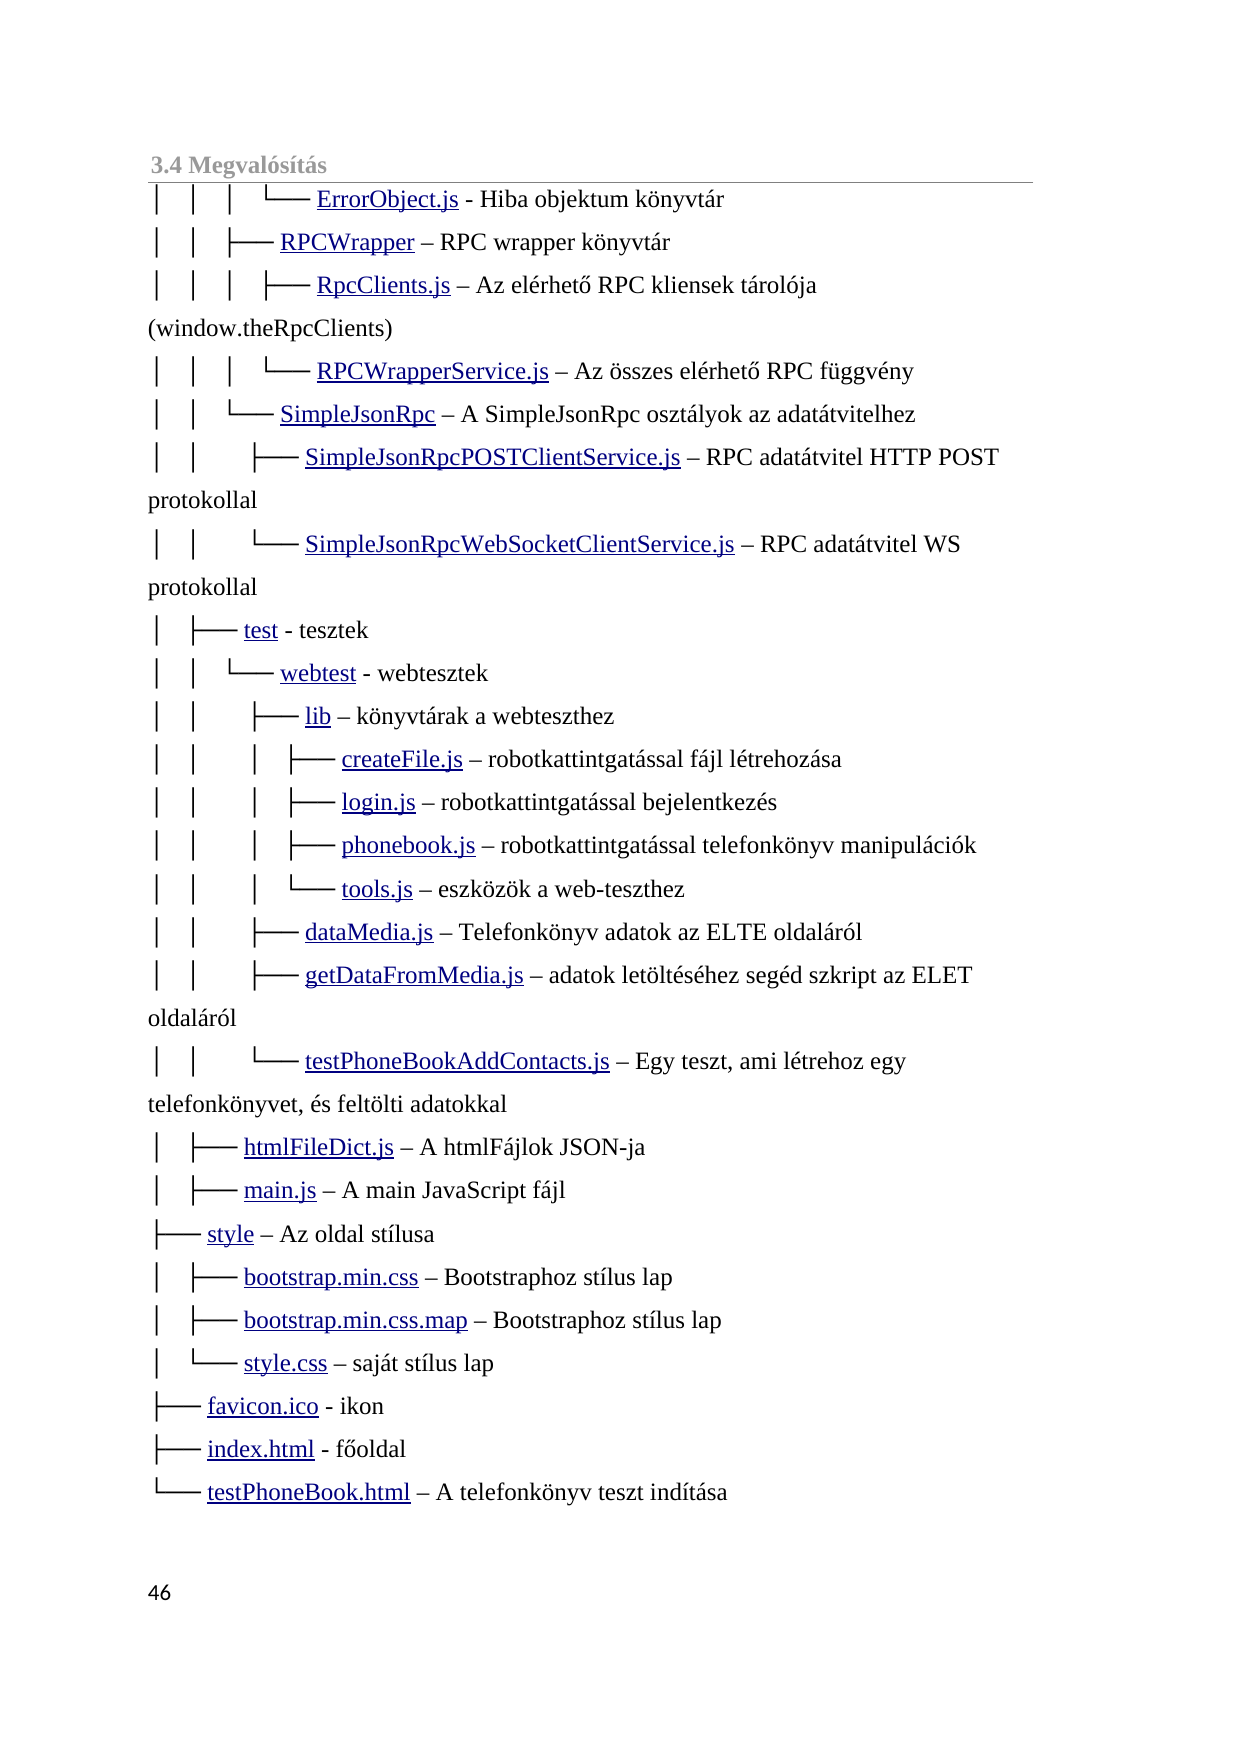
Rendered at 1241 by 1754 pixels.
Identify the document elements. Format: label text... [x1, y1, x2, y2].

text │ │ │ └── ErrorObject.js - Hiba objektum könyvtár │ │ ├── RPCWrapper – RPC wrapper könyvtár │ │ │ ├── RpcClients.js – Az elérhető RPC kliensek tárolója (window.theRpcClients) │ │ │ └── RPCWrapperService.js – Az összes elérhető RPC függvény │ │ └── SimpleJsonRpc – A SimpleJsonRpc osztályok az adatátvitelhez │ │ ├── SimpleJsonRpcPOSTClientService.js – RPC adatátvitel HTTP POST protokollal │ │ └── SimpleJsonRpcWebSocketClientService.js – RPC adatátvitel WS protokollal │ ├── test - tesztek │ │ └── webtest - webtesztek │ │ ├── lib – könyvtárak a webteszthez │ │ │ ├── createFile.js – robotkattintgatással fájl létrehozása │ │ │ ├── login.js – robotkattintgatással bejelentkezés │ │ │ ├── phonebook.js – robotkattintgatással telefonkönyv manipulációk │ │ │ └── tools.js – eszközök a web-teszthez │ │ ├── dataMedia.js – Telefonkönyv adatok az ELTE oldaláról │ │ ├── getDataFromMedia.js – adatok letöltéséhez segéd szkript az ELET oldaláról │ │ └── testPhoneBookAddContacts.js – Egy teszt, ami létrehoz egy telefonkönyvet, és feltölti adatokkal │ ├── htmlFileDict.js – A htmlFájlok JSON-ja │ ├── main.js – A main JavaScript fájl ├── style – Az oldal stílusa │ ├── bootstrap.min.css – Bootstraphoz stílus lap │ ├── bootstrap.min.css.map – Bootstraphoz stílus lap │ └── style.css – saját stílus lap ├── favicon.ico - ikon ├── index.html - főoldal └── testPhoneBook.html – A telefonkönyv teszt indítása [148, 184, 1033, 1506]
